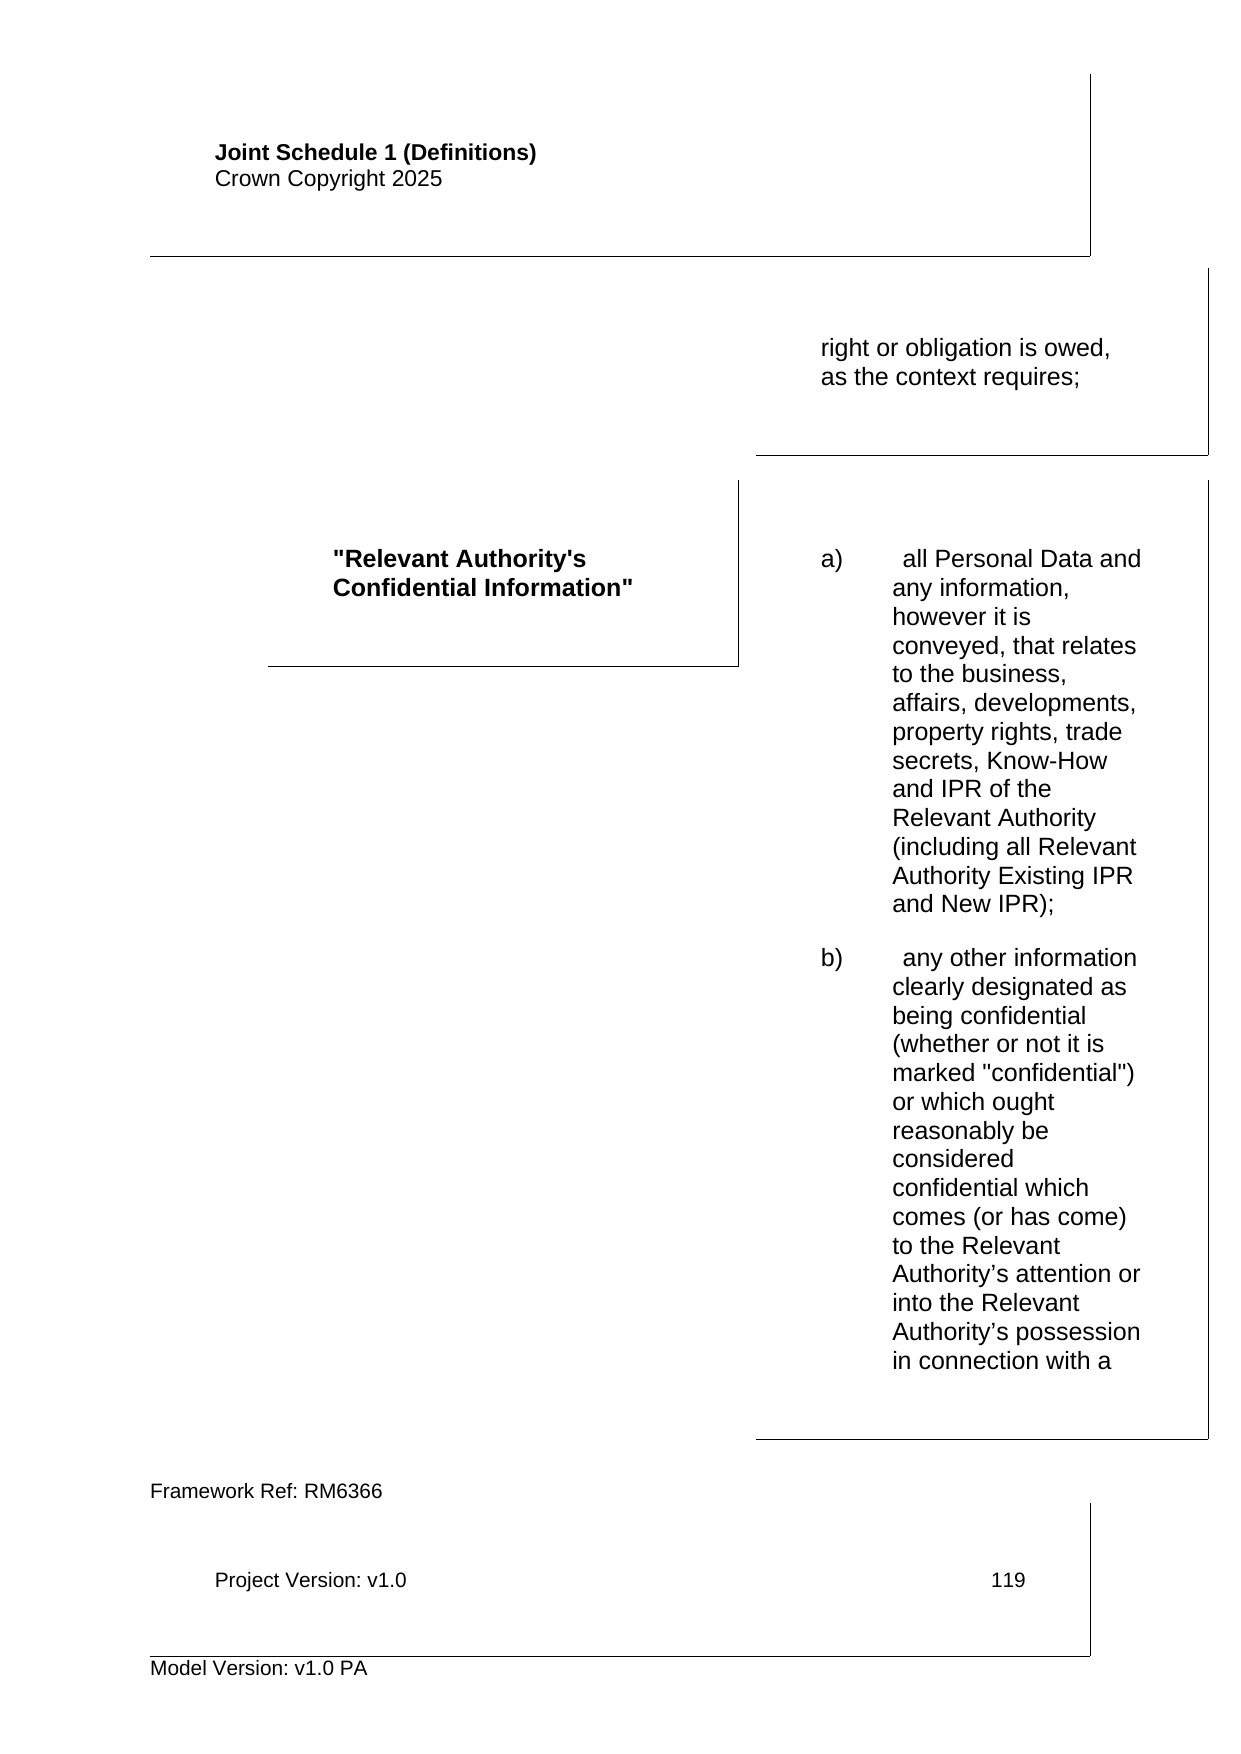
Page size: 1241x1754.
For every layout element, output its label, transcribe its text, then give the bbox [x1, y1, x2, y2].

table_cell all Personal Data and any information, however it is conveyed, that relates to the business, affairs, developments, property rights, trade secrets, Know-How and IPR of the Relevant Authority (including all Relevant Authority Existing IPR and New IPR); any other information clearly designated as being confidential (whether or not it is marked "confidential") or which ought reasonably be considered confidential which comes (or has come) to the Relevant Authority’s attention or into the Relevant Authority’s possession in connection with a [738, 468, 1208, 1439]
table_cell "Relevant Authority's Confidential Information" [268, 468, 738, 666]
table_cell right or obligation is owed, as the context requires; [738, 256, 1208, 467]
table_cell [268, 667, 738, 1439]
table_cell [268, 256, 738, 467]
